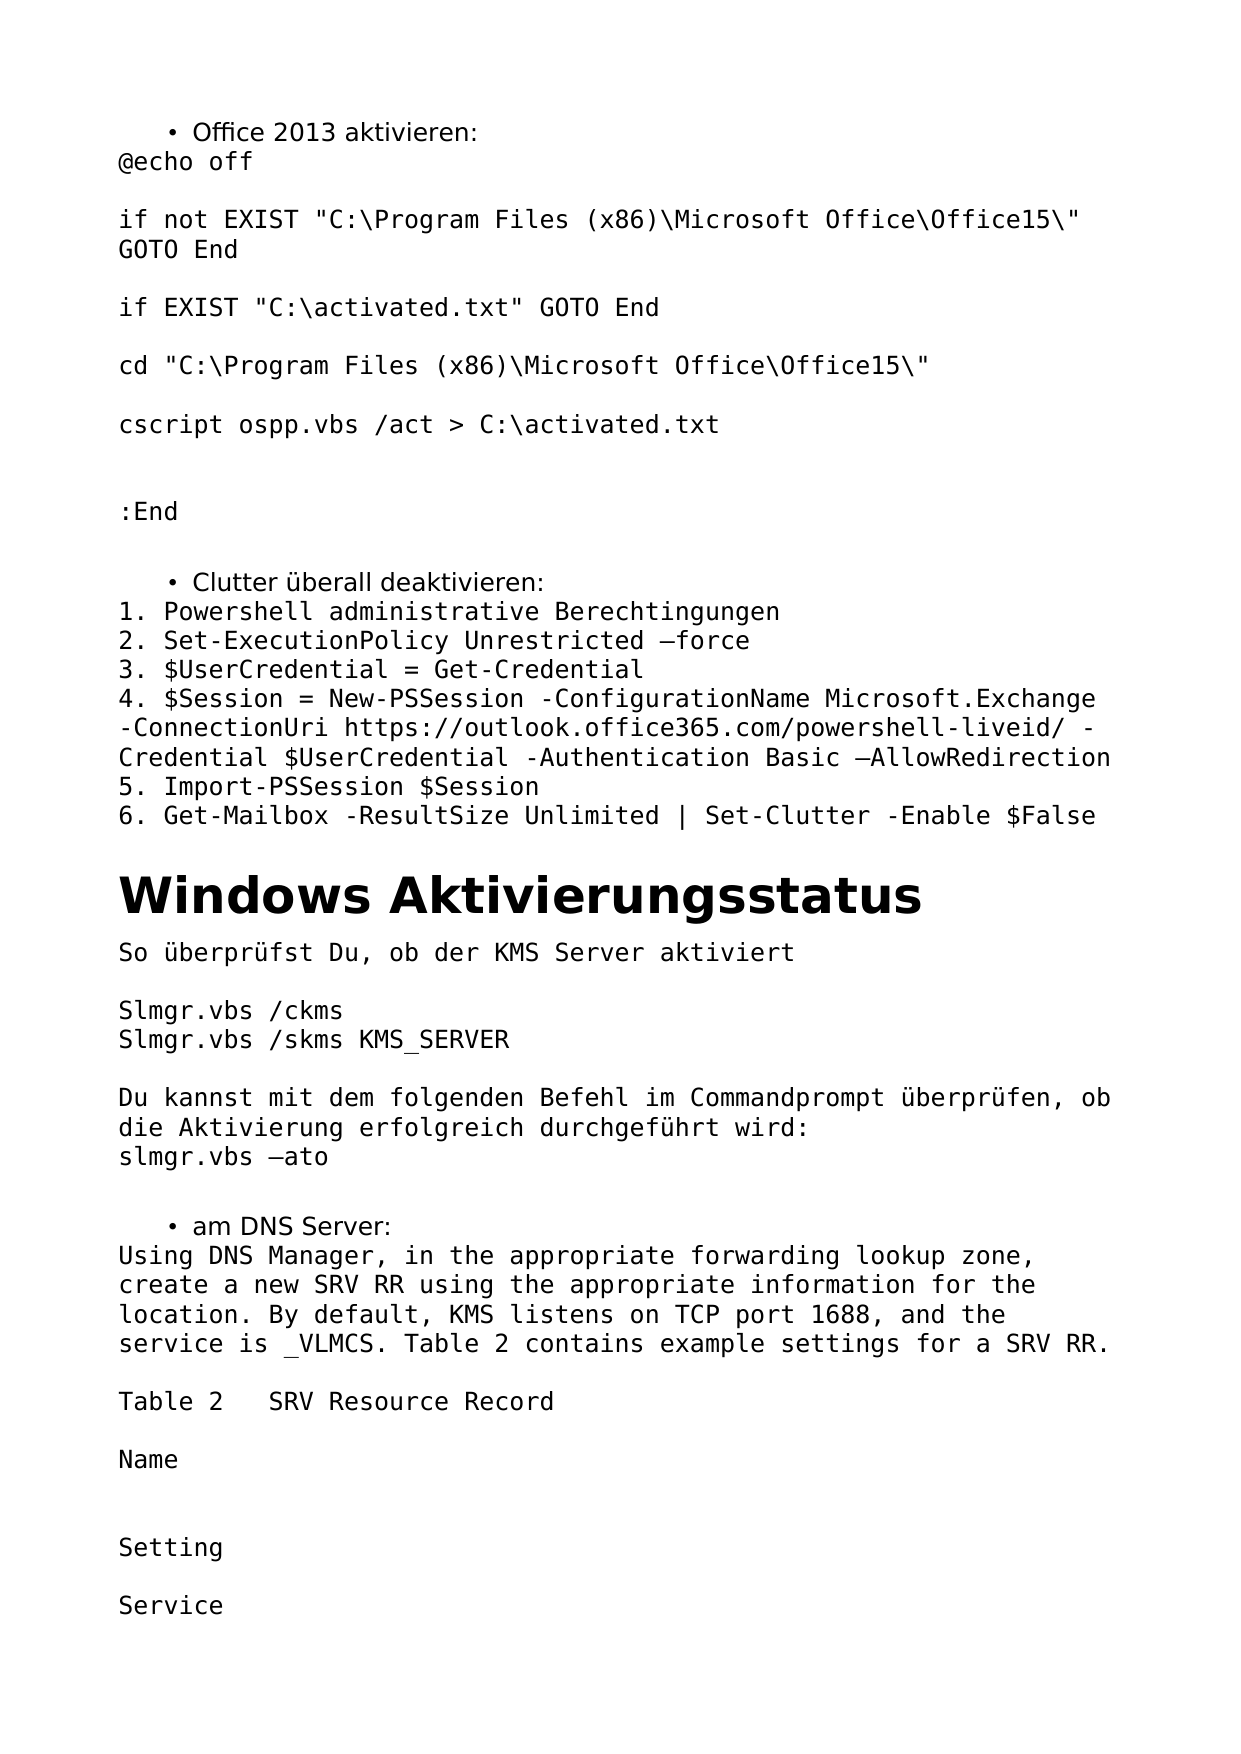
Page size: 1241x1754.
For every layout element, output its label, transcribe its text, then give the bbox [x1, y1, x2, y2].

text @echo off if not EXIST "C:\Program Files (x86)\Microsoft Office\Office15\" GOTO End if EXIST "C:\activated.txt" GOTO End cd "C:\Program Files (x86)\Microsoft Office\Office15\" cscript ospp.vbs /act > C:\activated.txt :End [118, 147, 1122, 526]
text 1. Powershell administrative Berechtingungen 2. Set-ExecutionPolicy Unrestricted –force 3. $UserCredential = Get-Credential 4. $Session = New-PSSession -ConfigurationName Microsoft.Exchange -ConnectionUri https://outlook.office365.com/powershell-liveid/ -Credential $UserCredential -Authentication Basic –AllowRedirection 5. Import-PSSession $Session 6. Get-Mailbox -ResultSize Unlimited | Set-Clutter -Enable $False [118, 597, 1122, 830]
text Using DNS Manager, in the appropriate forwarding lookup zone, create a new SRV RR using the appropriate information for the location. By default, KMS listens on TCP port 1688, and the service is _VLMCS. Table 2 contains example settings for a SRV RR. Table 2 SRV Resource Record Name Setting Service [118, 1241, 1122, 1621]
list Clutter überall deaktivieren: [177, 568, 1122, 597]
list am DNS Server: [177, 1212, 1122, 1241]
text So überprüfst Du, ob der KMS Server aktiviert Slmgr.vbs /ckms Slmgr.vbs /skms KMS_SERVER Du kannst mit dem folgenden Befehl im Commandprompt überprüfen, ob die Aktivierung erfolgreich durchgeführt wird: slmgr.vbs –ato [118, 938, 1122, 1171]
subtitle Windows Aktivierungsstatus [118, 867, 1122, 925]
list Office 2013 aktivieren: [177, 118, 1122, 147]
